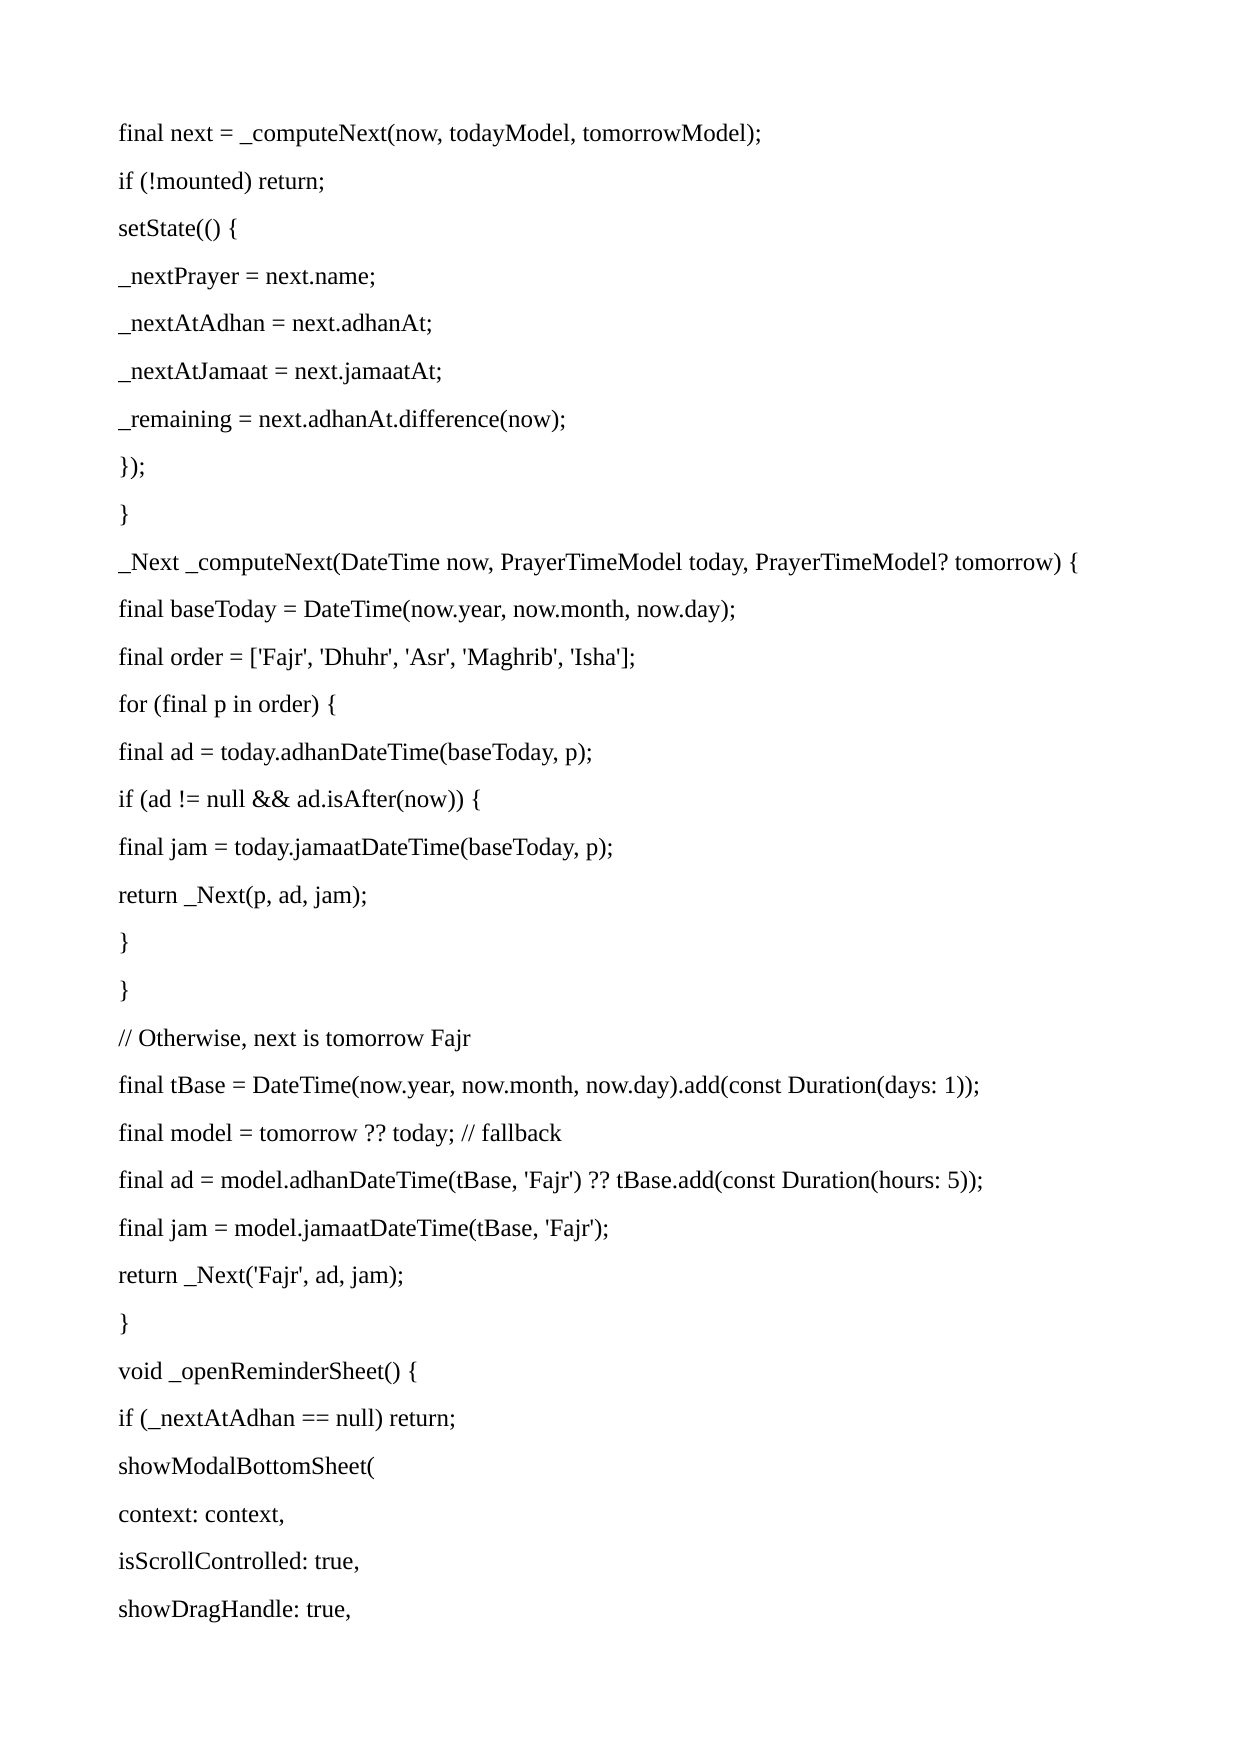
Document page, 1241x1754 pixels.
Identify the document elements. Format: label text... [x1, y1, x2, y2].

text return _Next(p, ad, jam); [118, 880, 1122, 908]
text if (!mounted) return; [118, 166, 1122, 194]
text _remaining = next.adhanAt.difference(now); [118, 404, 1122, 432]
text } [118, 499, 1122, 528]
text final next = _computeNext(now, todayModel, tomorrowModel); [118, 118, 1122, 147]
text final jam = model.jamaatDateTime(tBase, 'Fajr'); [118, 1213, 1122, 1242]
text // Otherwise, next is tomorrow Fajr [118, 1023, 1122, 1051]
text if (_nextAtAdhan == null) return; [118, 1403, 1122, 1432]
text final order = ['Fajr', 'Dhuhr', 'Asr', 'Maghrib', 'Isha']; [118, 642, 1122, 671]
text setState(() { [118, 213, 1122, 242]
text for (final p in order) { [118, 689, 1122, 718]
text showModalBottomSheet( [118, 1451, 1122, 1480]
text final model = tomorrow ?? today; // fallback [118, 1118, 1122, 1147]
text } [118, 1308, 1122, 1337]
text void _openReminderSheet() { [118, 1356, 1122, 1384]
text final ad = today.adhanDateTime(baseToday, p); [118, 737, 1122, 766]
text context: context, [118, 1499, 1122, 1527]
text }); [118, 451, 1122, 480]
text final jam = today.jamaatDateTime(baseToday, p); [118, 832, 1122, 861]
text _nextPrayer = next.name; [118, 261, 1122, 290]
text _nextAtJamaat = next.jamaatAt; [118, 356, 1122, 385]
text if (ad != null && ad.isAfter(now)) { [118, 784, 1122, 813]
text showDragHandle: true, [118, 1594, 1122, 1623]
text } [118, 927, 1122, 956]
text final baseToday = DateTime(now.year, now.month, now.day); [118, 594, 1122, 623]
text } [118, 975, 1122, 1004]
text return _Next('Fajr', ad, jam); [118, 1261, 1122, 1289]
text _nextAtAdhan = next.adhanAt; [118, 308, 1122, 337]
text final ad = model.adhanDateTime(tBase, 'Fajr') ?? tBase.add(const Duration(hours: 5)); [118, 1165, 1122, 1194]
text _Next _computeNext(DateTime now, PrayerTimeModel today, PrayerTimeModel? tomorrow) { [118, 547, 1122, 575]
text final tBase = DateTime(now.year, now.month, now.day).add(const Duration(days: 1)); [118, 1070, 1122, 1099]
text isScrollControlled: true, [118, 1546, 1122, 1575]
